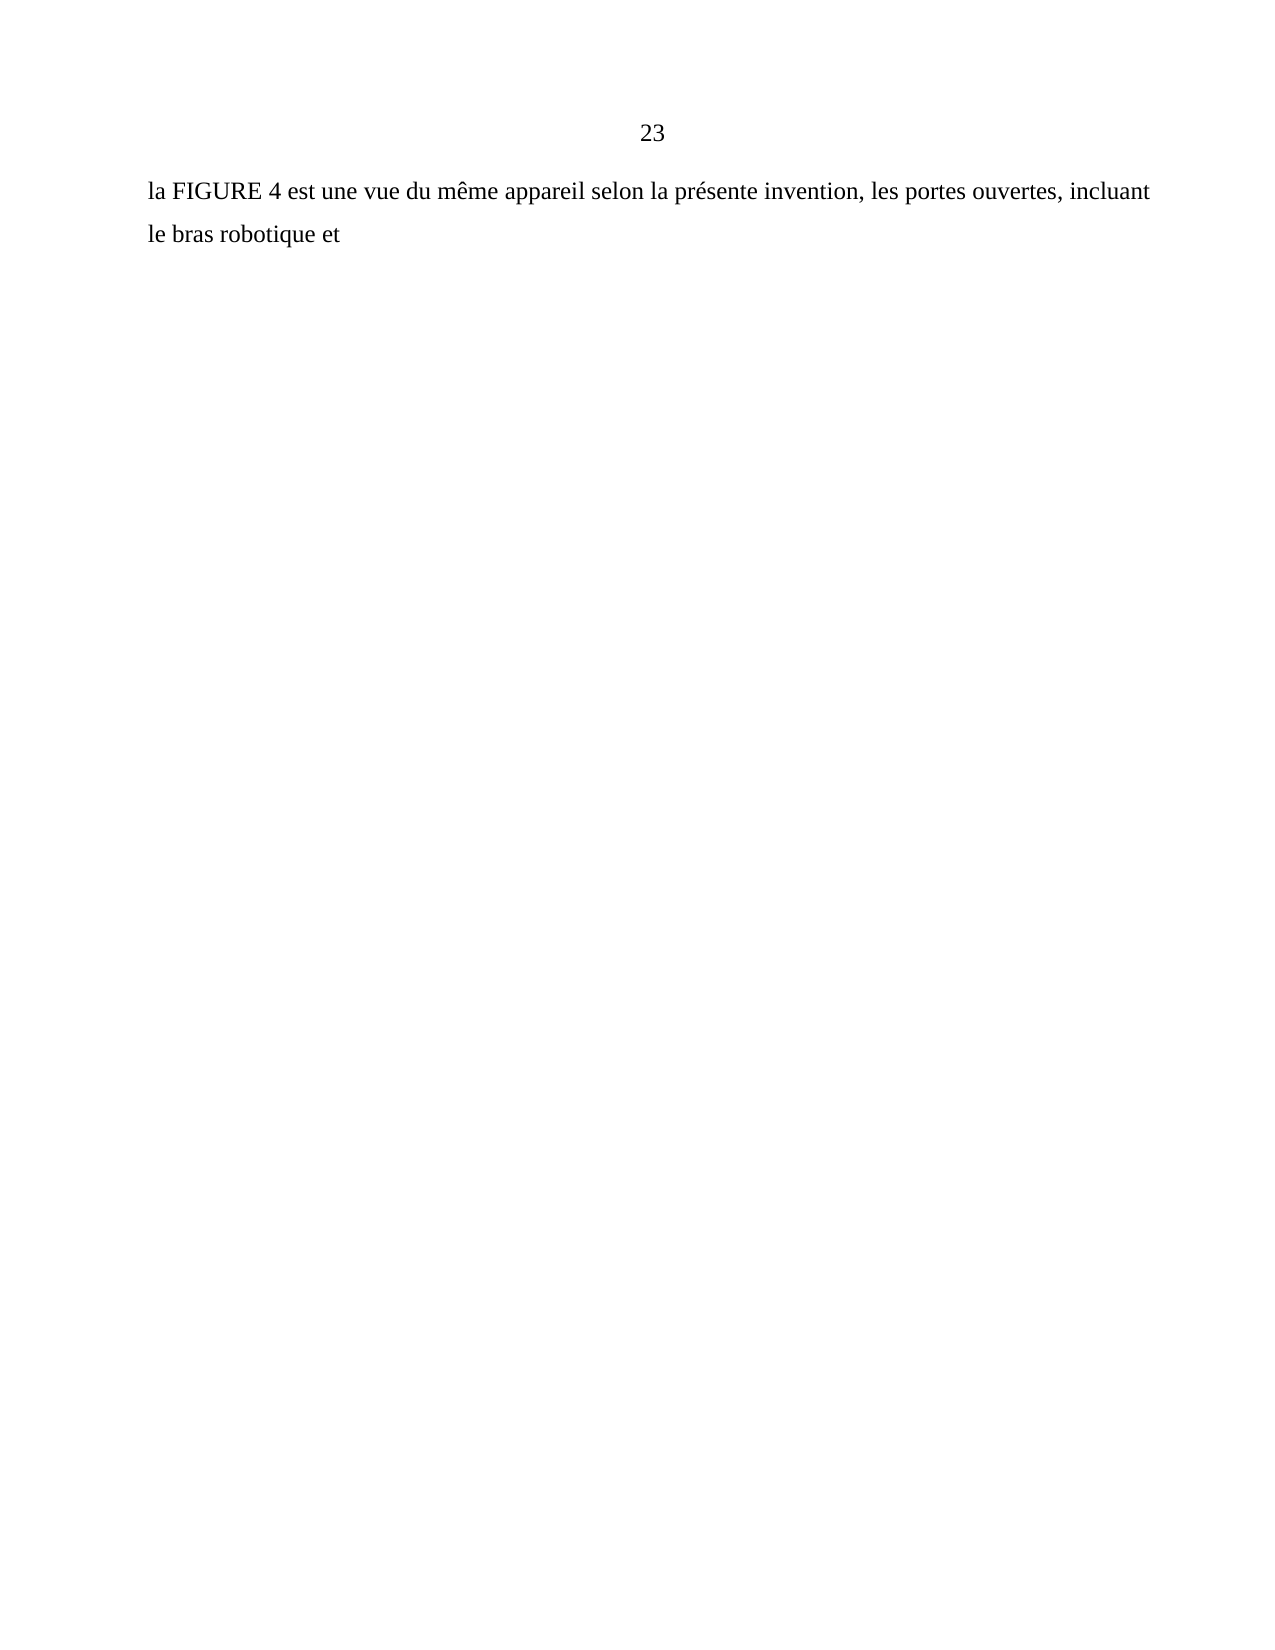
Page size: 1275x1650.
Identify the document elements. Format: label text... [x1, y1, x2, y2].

text la FIGURE 4 est une vue du même appareil selon la présente invention, les portes ouvertes, incluant le bras robotique et [148, 176, 1157, 248]
